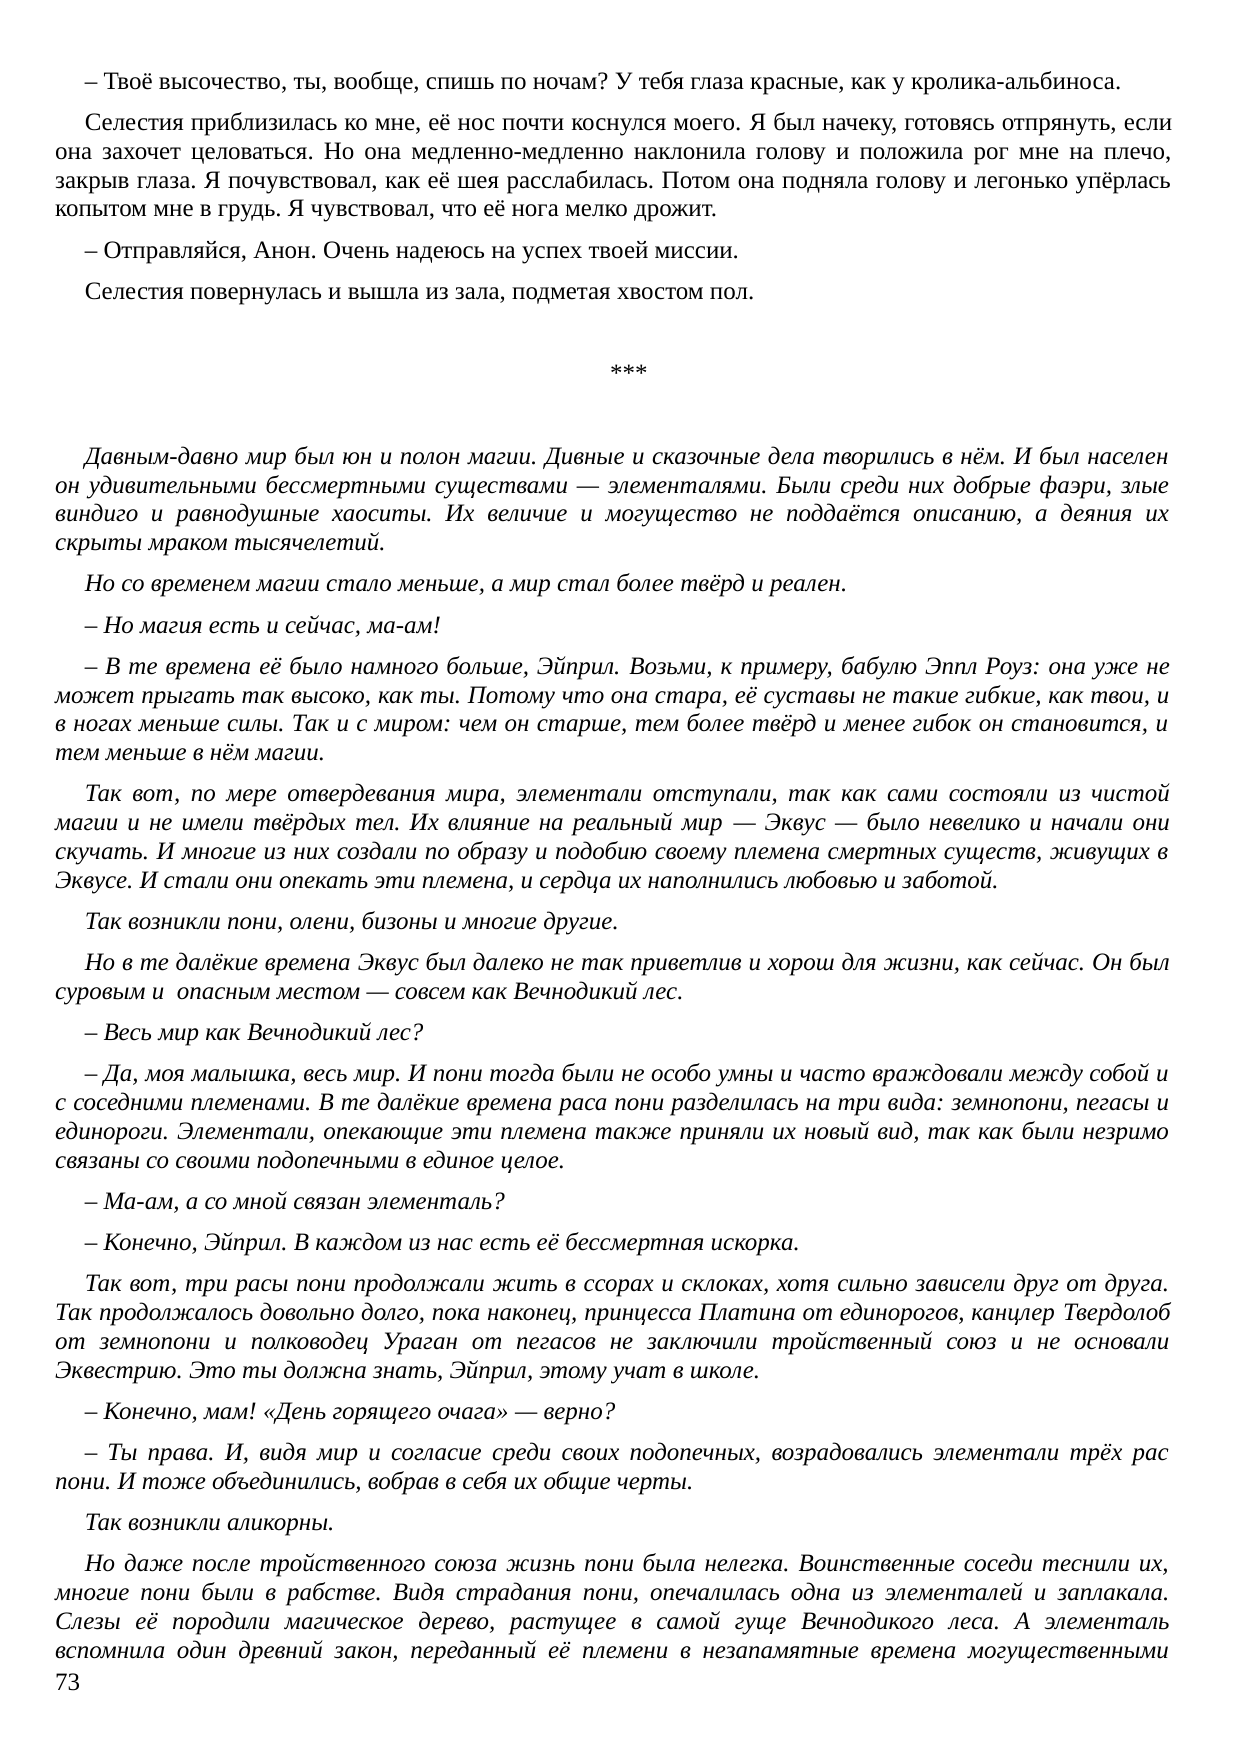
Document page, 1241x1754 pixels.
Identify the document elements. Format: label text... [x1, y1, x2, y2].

text Так вот, три расы пони продолжали жить в ссорах и склоках, хотя сильно зависели друг от друга. Так продолжалось довольно долго, пока наконец, принцесса Платина от единорогов, канцлер Твердолоб от земнопони и полководец Ураган от пегасов не заключили тройственный союз и не основали Эквестрию. Это ты должна знать, Эйприл, этому учат в школе. [55, 1268, 1173, 1383]
text – Но магия есть и сейчас, ма-ам! [55, 610, 1173, 638]
text – Ты права. И, видя мир и согласие среди своих подопечных, возрадовались элементали трёх рас пони. И тоже объединились, вобрав в себя их общие черты. [55, 1437, 1173, 1495]
text – Конечно, мам! «День горящего очага» — верно? [55, 1396, 1173, 1425]
text Так возникли аликорны. [55, 1507, 1173, 1536]
text – Твоё высочество, ты, вообще, спишь по ночам? У тебя глаза красные, как у кролика-альбиноса. [55, 66, 1173, 95]
text – В те времена её было намного больше, Эйприл. Возьми, к примеру, бабулю Эппл Роуз: она уже не может прыгать так высоко, как ты. Потому что она стара, её суставы не такие гибкие, как твои, и в ногах меньше силы. Так и с миром: чем он старше, тем более твёрд и менее гибок он становится, и тем меньше в нём магии. [55, 651, 1173, 766]
text – Конечно, Эйприл. В каждом из нас есть её бессмертная искорка. [55, 1227, 1173, 1256]
text Селестия приблизилась ко мне, её нос почти коснулся моего. Я был начеку, готовясь отпрянуть, если она захочет целоваться. Но она медленно-медленно наклонила голову и положила рог мне на плечо, закрыв глаза. Я почувствовал, как её шея расслабилась. Потом она подняла голову и легонько упёрлась копытом мне в грудь. Я чувствовал, что её нога мелко дрожит. [55, 107, 1173, 222]
text Давным-давно мир был юн и полон магии. Дивные и сказочные дела творились в нём. И был населен он удивительными бессмертными существами — элементалями. Были среди них добрые фаэри, злые виндиго и равнодушные хаоситы. Их величие и могущество не поддаётся описанию, а деяния их скрыты мраком тысячелетий. [55, 441, 1173, 556]
text Но даже после тройственного союза жизнь пони была нелегка. Воинственные соседи теснили их, многие пони были в рабстве. Видя страдания пони, опечалилась одна из элементалей и заплакала. Слезы её породили магическое дерево, растущее в самой гуще Вечнодикого леса. А элементаль вспомнила один древний закон, переданный её племени в незапамятные времена могущественными [55, 1548, 1173, 1663]
text Так вот, по мере отвердевания мира, элементали отступали, так как сами состояли из чистой магии и не имели твёрдых тел. Их влияние на реальный мир — Эквус — было невелико и начали они скучать. И многие из них создали по образу и подобию своему племена смертных существ, живущих в Эквусе. И стали они опекать эти племена, и сердца их наполнились любовью и заботой. [55, 778, 1173, 893]
text – Отправляйся, Анон. Очень надеюсь на успех твоей миссии. [55, 235, 1173, 263]
text Так возникли пони, олени, бизоны и многие другие. [55, 906, 1173, 935]
text – Да, моя малышка, весь мир. И пони тогда были не особо умны и часто враждовали между собой и с соседними племенами. В те далёкие времена раса пони разделилась на три вида: земнопони, пегасы и единороги. Элементали, опекающие эти племена также приняли их новый вид, так как были незримо связаны со своими подопечными в единое целое. [55, 1058, 1173, 1173]
text Но в те далёкие времена Эквус был далеко не так приветлив и хорош для жизни, как сейчас. Он был суровым и опасным местом — совсем как Вечнодикий лес. [55, 947, 1173, 1005]
text – Весь мир как Вечнодикий лес? [55, 1017, 1173, 1046]
text Но со временем магии стало меньше, а мир стал более твёрд и реален. [55, 568, 1173, 597]
text Селестия повернулась и вышла из зала, подметая хвостом пол. [55, 276, 1173, 305]
text *** [55, 358, 1173, 387]
text – Ма-ам, а со мной связан элементаль? [55, 1186, 1173, 1215]
